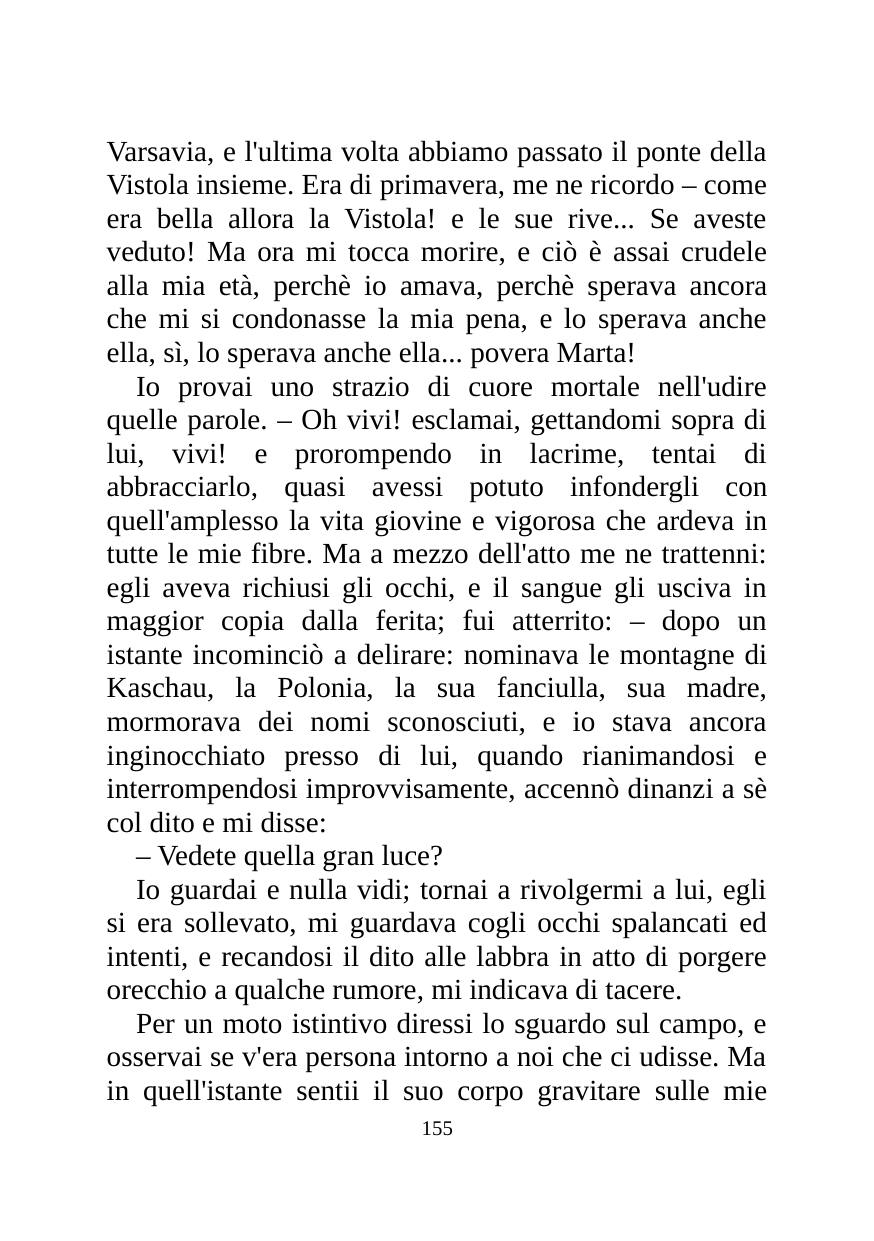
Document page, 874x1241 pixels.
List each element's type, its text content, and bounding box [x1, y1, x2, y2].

text Io provai uno strazio di cuore mortale nell'udire quelle parole. – Oh vivi! esclamai, gettandomi sopra di lui, vivi! e prorompendo in lacrime, tentai di abbracciarlo, quasi avessi potuto infondergli con quell'amplesso la vita giovine e vigorosa che ardeva in tutte le mie fibre. Ma a mezzo dell'atto me ne trattenni: egli aveva richiusi gli occhi, e il sangue gli usciva in maggior copia dalla ferita; fui atterrito: – dopo un istante incominciò a delirare: nominava le montagne di Kaschau, la Polonia, la sua fanciulla, sua madre, mormorava dei nomi sconosciuti, e io stava ancora inginocchiato presso di lui, quando rianimandosi e interrompendosi improvvisamente, accennò dinanzi a sè col dito e mi disse: [106, 369, 768, 838]
text Io guardai e nulla vidi; tornai a rivolgermi a lui, egli si era sollevato, mi guardava cogli occhi spalancati ed intenti, e recandosi il dito alle labbra in atto di porgere orecchio a qualche rumore, mi indicava di tacere. [106, 872, 768, 1006]
text Varsavia, e l'ultima volta abbiamo passato il ponte della Vistola insieme. Era di primavera, me ne ricordo – come era bella allora la Vistola! e le sue rive... Se aveste veduto! Ma ora mi tocca morire, e ciò è assai crudele alla mia età, perchè io amava, perchè sperava ancora che mi si condonasse la mia pena, e lo sperava anche ella, sì, lo sperava anche ella... povera Marta! [106, 134, 768, 369]
text – Vedete quella gran luce? [106, 838, 768, 872]
text Per un moto istintivo diressi lo sguardo sul campo, e osservai se v'era persona intorno a noi che ci udisse. Ma in quell'istante sentii il suo corpo gravitare sulle mie [106, 1006, 768, 1107]
